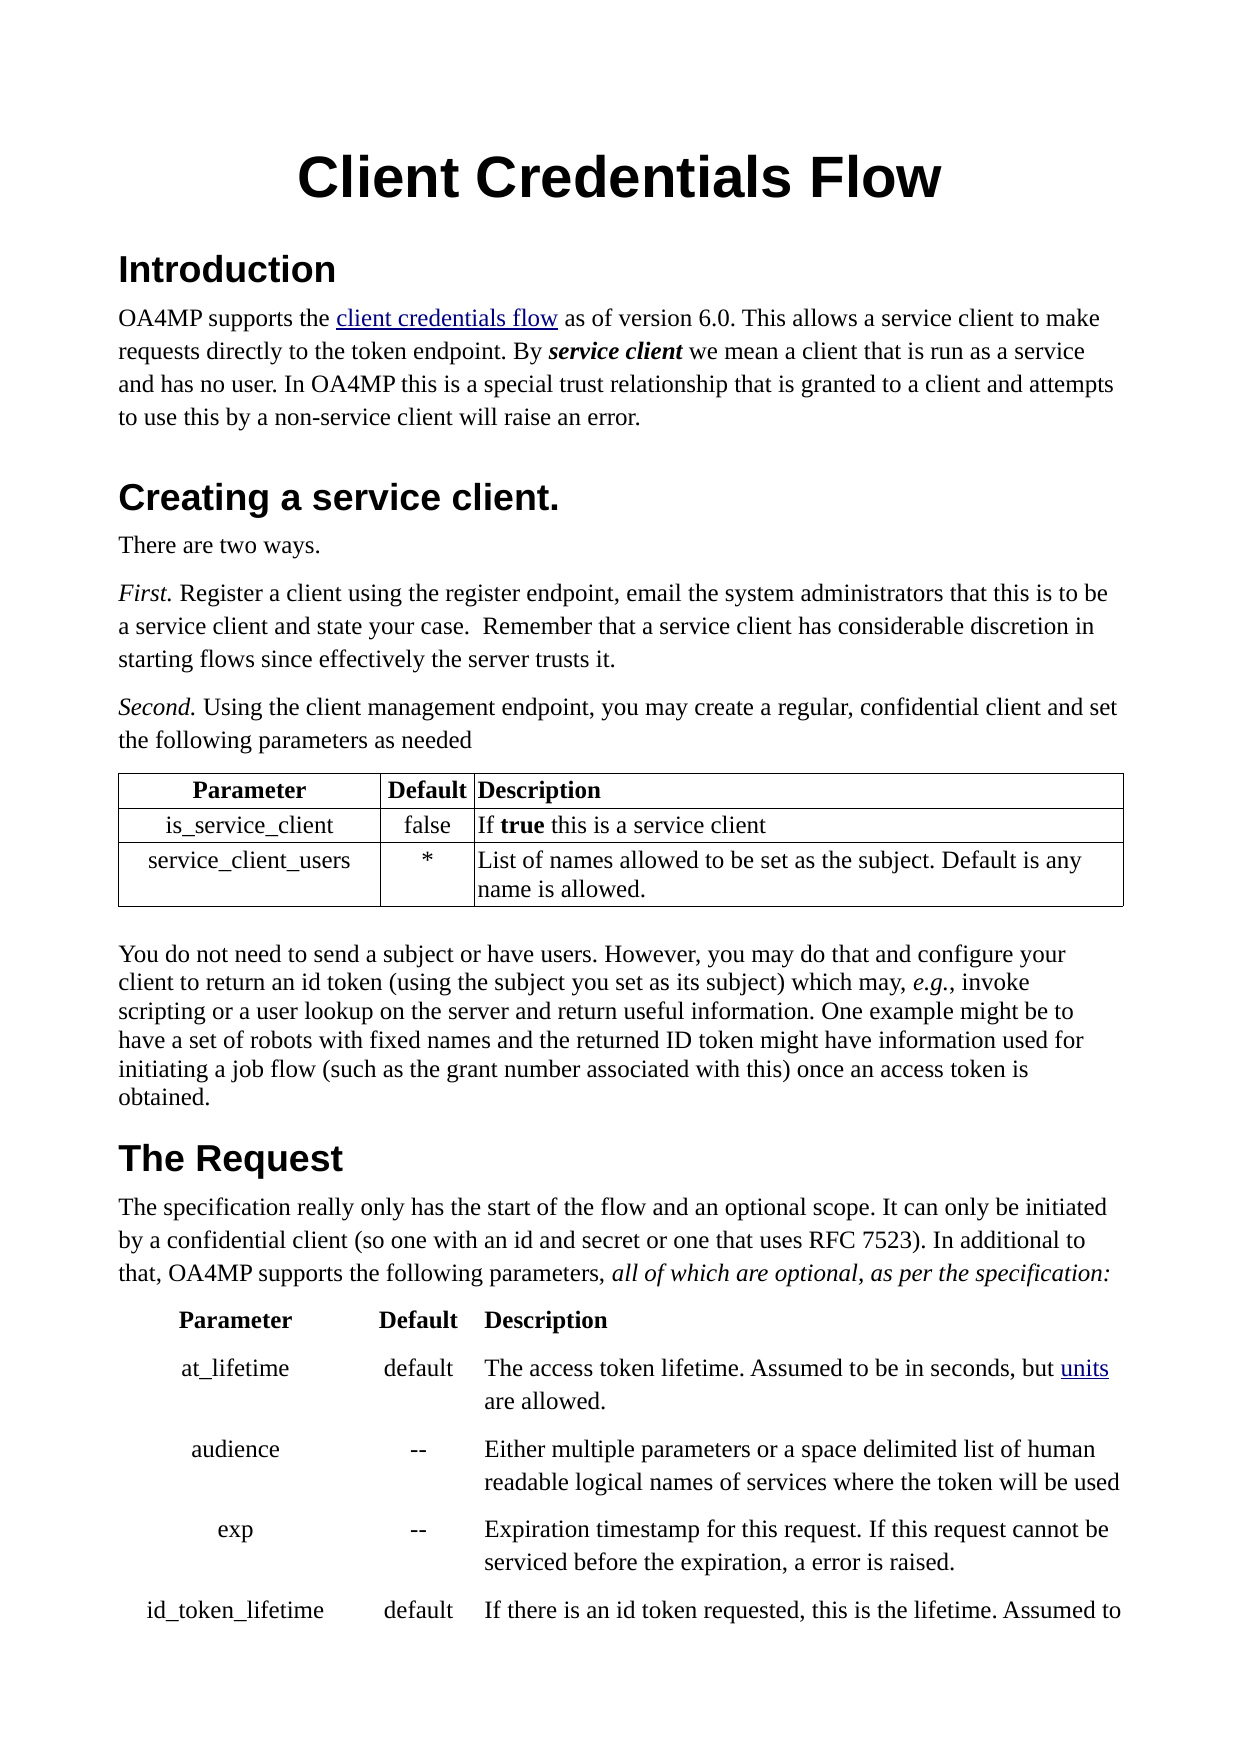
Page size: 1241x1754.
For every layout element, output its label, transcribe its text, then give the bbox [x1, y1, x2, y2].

table_header Default [381, 774, 474, 807]
table_header Description [484, 1305, 1123, 1353]
title Client Credentials Flow [118, 143, 1122, 210]
table_header Parameter [118, 1305, 352, 1353]
table_cell false [381, 809, 474, 842]
table_cell * [381, 843, 474, 906]
subtitle The Request [118, 1136, 1122, 1179]
table_cell -- [353, 1514, 484, 1595]
table_cell If true this is a service client [475, 809, 1123, 842]
text You do not need to send a subject or have users. However, you may do that and configure your client to return an id token (using the subject you set as its subject) which may, e.g., invoke scripting or a user lookup on the server and return useful information. One example might be to have a set of robots with fixed names and the returned ID token might have information used for initiating a job flow (such as the grant number associated with this) once an access token is obtained. [118, 939, 1122, 1111]
table_cell Either multiple parameters or a space delimited list of human readable logical names of services where the token will be used [484, 1434, 1123, 1514]
table_cell is_service_client [119, 809, 380, 842]
table_cell The access token lifetime. Assumed to be in seconds, but units are allowed. [484, 1353, 1123, 1434]
text Second. Using the client management endpoint, you may create a regular, confidential client and set the following parameters as needed [118, 692, 1122, 754]
table_cell Expiration timestamp for this request. If this request cannot be serviced before the expiration, a error is raised. [484, 1514, 1123, 1595]
table_cell default [353, 1595, 484, 1624]
table_cell at_lifetime [118, 1353, 352, 1434]
subtitle Creating a service client. [118, 475, 1122, 518]
table_header Parameter [119, 774, 380, 807]
table_cell If there is an id token requested, this is the lifetime. Assumed to [484, 1595, 1123, 1624]
text First. Register a client using the register endpoint, email the system administrators that this is to be a service client and state your case. Remember that a service client has considerable discretion in starting flows since effectively the server trusts it. [118, 578, 1122, 673]
table_cell service_client_users [119, 843, 380, 906]
table_cell id_token_lifetime [118, 1595, 352, 1624]
table_cell default [353, 1353, 484, 1434]
table_cell List of names allowed to be set as the subject. Default is any name is allowed. [475, 843, 1123, 906]
subtitle Introduction [118, 248, 1122, 291]
table_header Description [475, 774, 1123, 807]
text OA4MP supports the client credentials flow as of version 6.0. This allows a service client to make requests directly to the token endpoint. By service client we mean a client that is run as a service and has no user. In OA4MP this is a special trust relationship that is granted to a client and attempts to use this by a non-service client will raise an error. [118, 303, 1122, 431]
table_header Default [353, 1305, 484, 1353]
table_cell exp [118, 1514, 352, 1595]
table_cell audience [118, 1434, 352, 1514]
text The specification really only has the start of the flow and an optional scope. It can only be initiated by a confidential client (so one with an id and secret or one that uses RFC 7523). In additional to that, OA4MP supports the following parameters, all of which are optional, as per the specification: [118, 1192, 1122, 1287]
text There are two ways. [118, 531, 1122, 559]
table_cell -- [353, 1434, 484, 1514]
